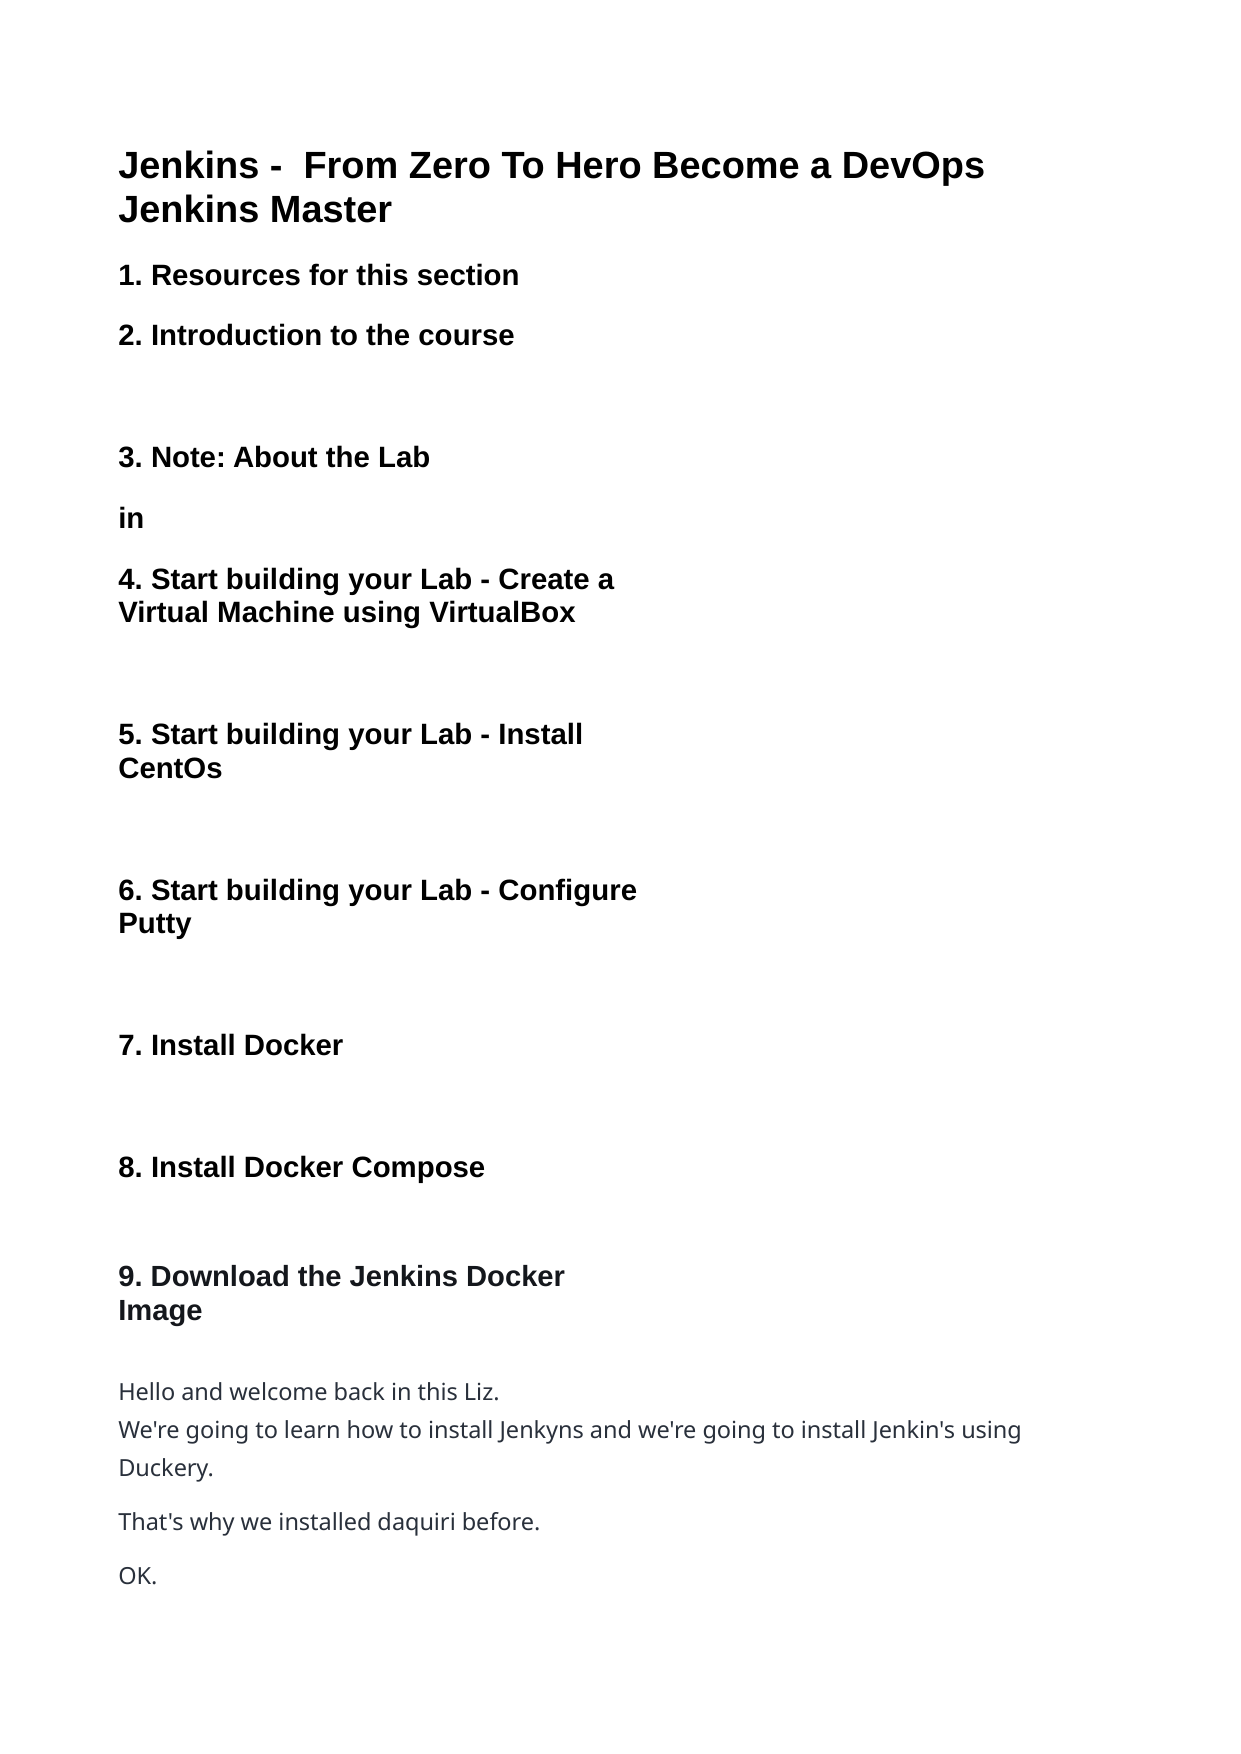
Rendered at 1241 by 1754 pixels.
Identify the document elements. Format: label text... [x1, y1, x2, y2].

subtitle 8. Install Docker Compose [118, 1149, 1122, 1183]
subtitle 1. Resources for this section [118, 257, 1122, 291]
text Hello and welcome back in this Liz. [118, 1375, 1122, 1407]
subtitle 6. Start building your Lab - Configure Putty [118, 872, 1122, 940]
subtitle 5. Start building your Lab - Install CentOs [118, 717, 1122, 784]
subtitle 4. Start building your Lab - Create a Virtual Machine using VirtualBox [118, 562, 1122, 629]
subtitle 2. Introduction to the course [118, 318, 1122, 352]
subtitle Jenkins - From Zero To Hero Become a DevOps Jenkins Master [118, 143, 1122, 230]
subtitle 7. Install Docker [118, 1028, 1122, 1062]
subtitle 9. Download the Jenkins Docker Image [118, 1259, 1122, 1327]
text OK. [118, 1559, 1122, 1591]
text That's why we installed daquiri before. [118, 1505, 1122, 1537]
text We're going to learn how to install Jenkyns and we're going to install Jenkin's using Duckery. [118, 1413, 1122, 1483]
subtitle in [118, 501, 1122, 534]
subtitle 3. Note: About the Lab [118, 440, 1122, 474]
